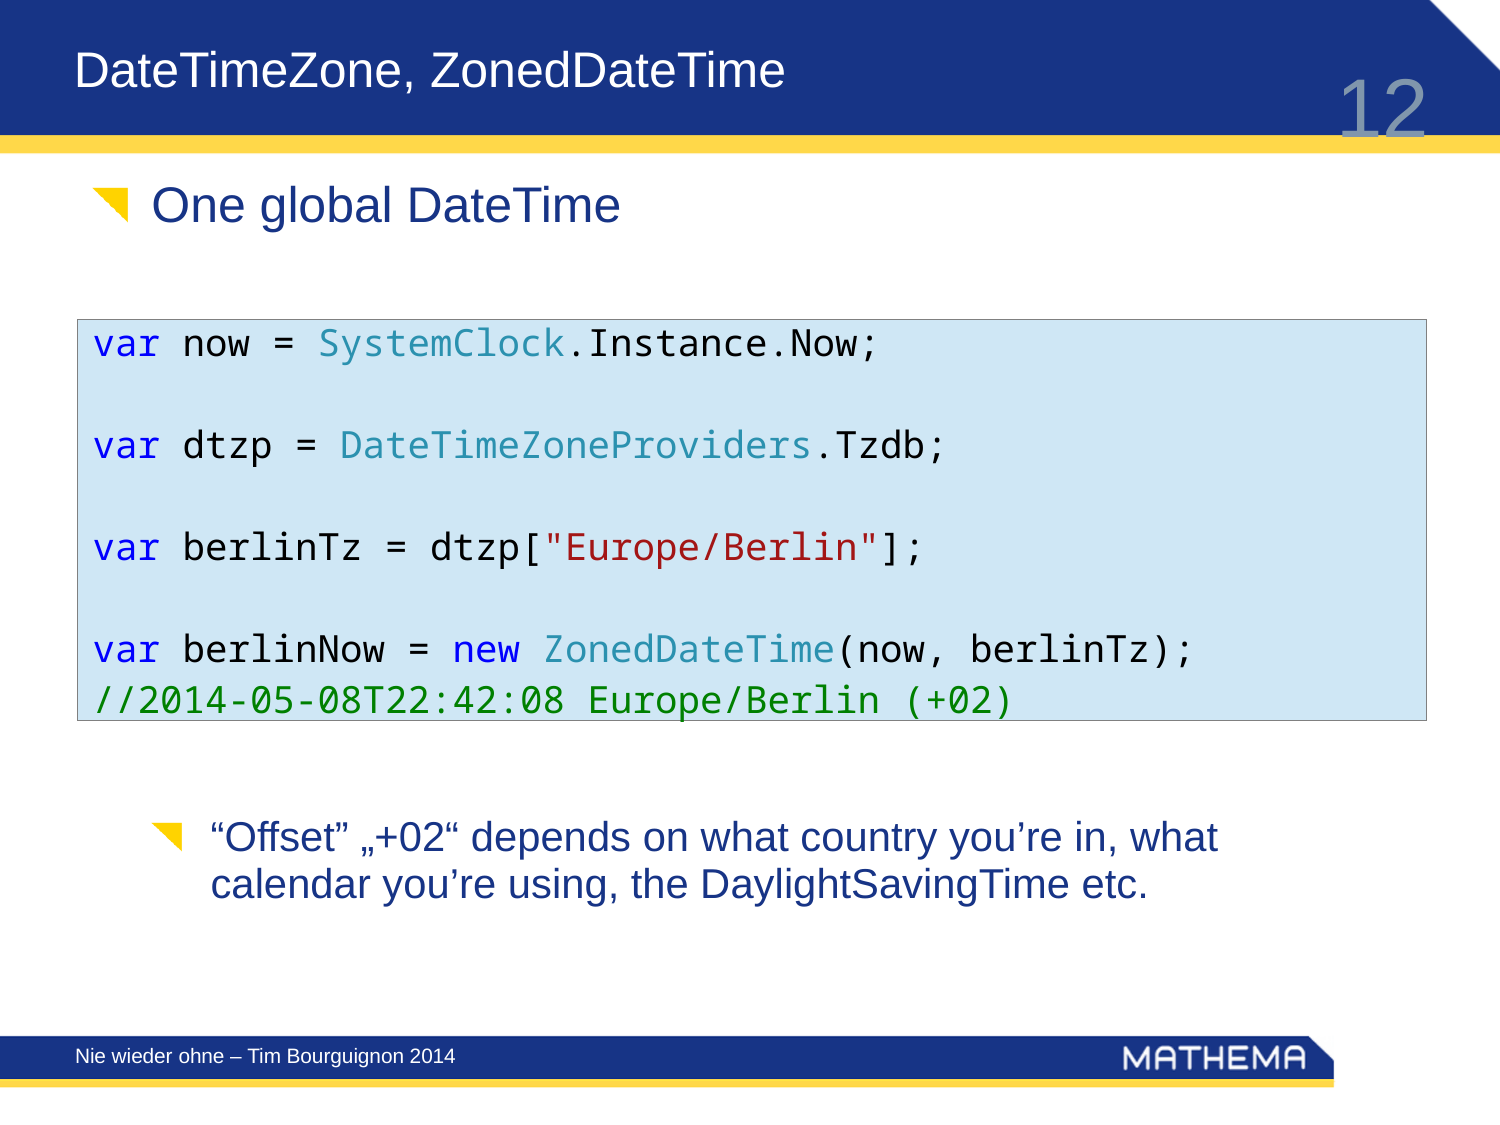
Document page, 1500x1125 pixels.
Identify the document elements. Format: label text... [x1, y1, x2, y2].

text_box var now = SystemClock.Instance.Now; var dtzp = DateTimeZoneProviders.Tzdb; var berlinTz = dtzp["Europe/Berlin"]; var berlinNow = new ZonedDateTime(now, berlinTz); //2014-05-08T22:42:08 Europe/Berlin (+02) [77, 319, 1427, 721]
picture [0, 0, 1500, 1125]
list One global DateTime “Offset” „+02“ depends on what country you’re in, what calendar you’re using, the DaylightSavingTime etc. [92, 177, 1386, 319]
title DateTimeZone, ZonedDateTime [73, 40, 1276, 100]
list One global DateTime “Offset” „+02“ depends on what country you’re in, what calendar you’re using, the DaylightSavingTime etc. [92, 721, 1386, 1015]
